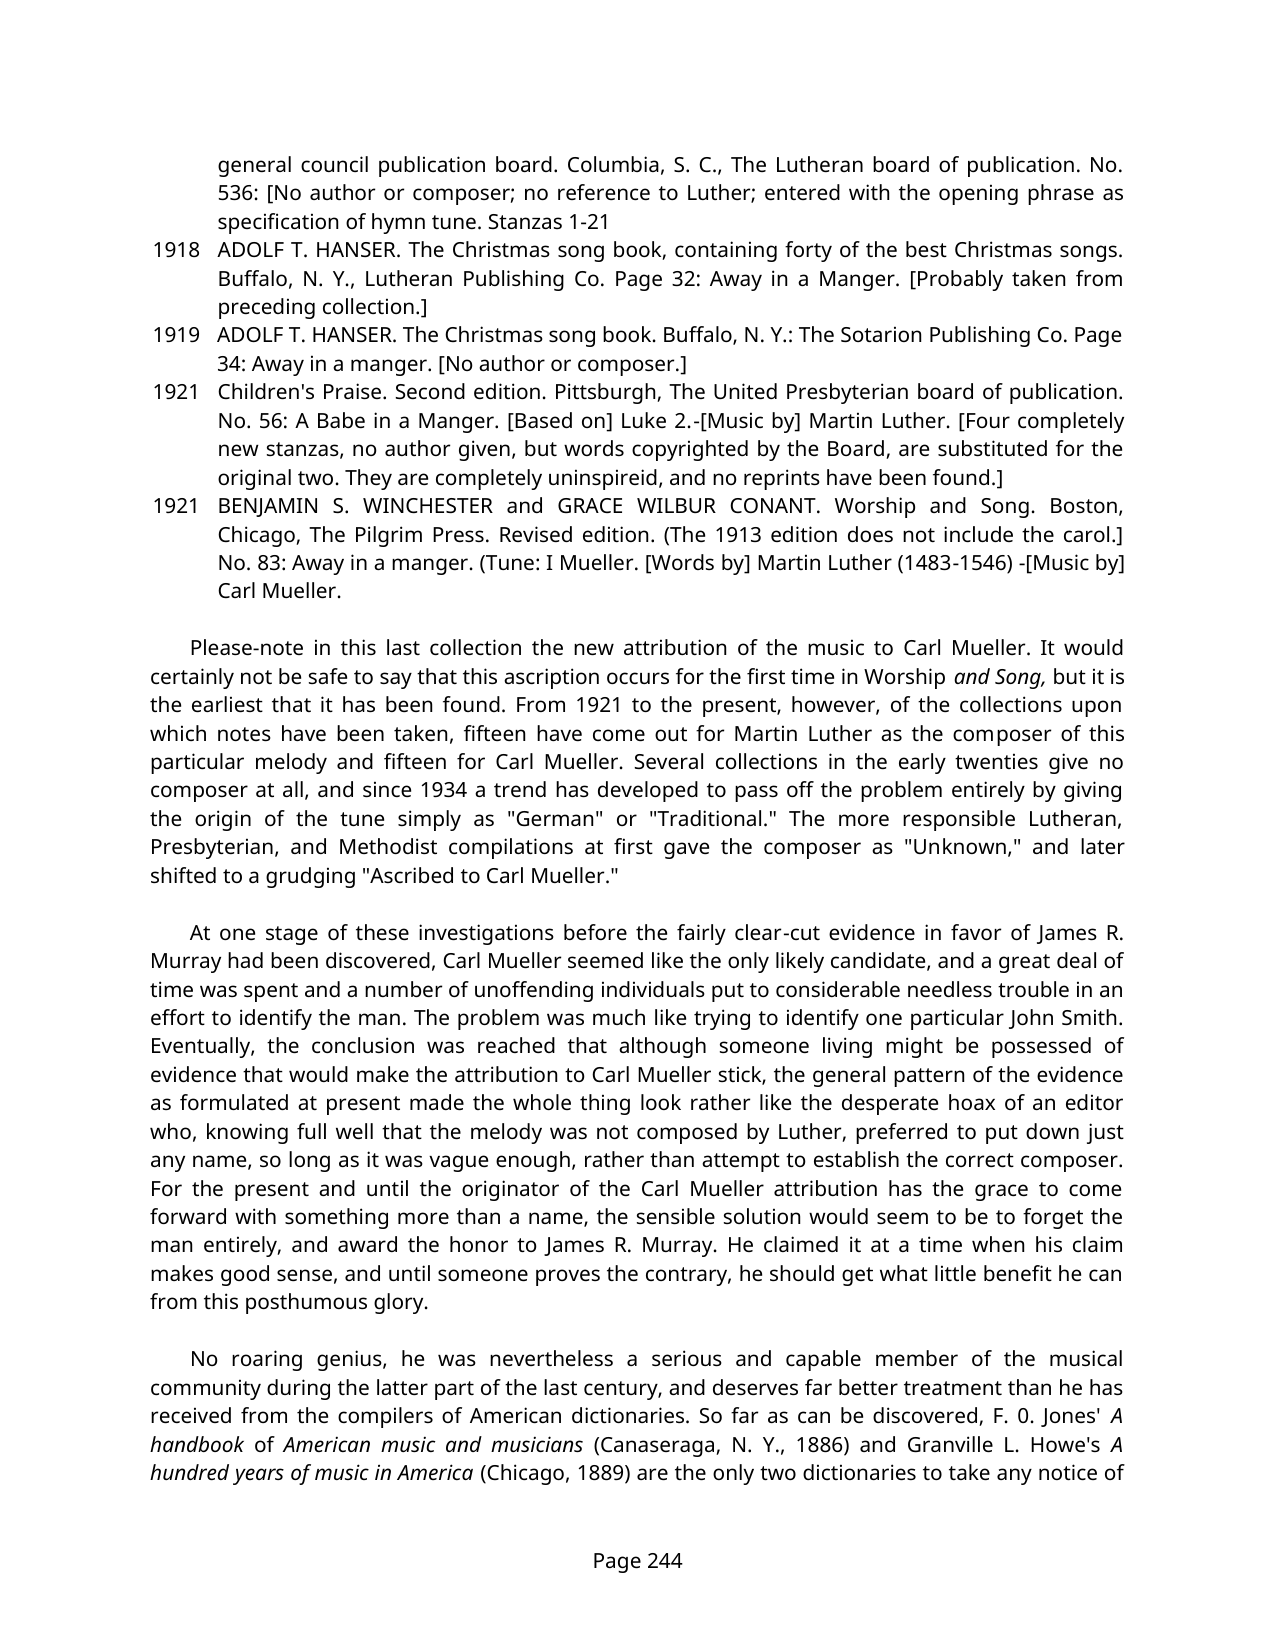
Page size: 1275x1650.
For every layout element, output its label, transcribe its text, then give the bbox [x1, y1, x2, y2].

text 1921 BENJAMIN S. WINCHESTER and GRACE WILBUR CONANT. Worship and Song. Boston, Chicago, The Pilgrim Press. Revised edition. (The 1913 edition does not include the carol.] No. 83: Away in a manger. (Tune: I Mueller. [Words by] Martin Luther (1483‑1546) ‑[Music by] Carl Mueller. [152, 491, 1125, 605]
text 1921 Children's Praise. Second edition. Pittsburgh, The United Presbyterian board of publication. No. 56: A Babe in a Manger. [Based on] Luke 2.‑[Music by] Martin Luther. [Four completely new stanzas, no author given, but words copyrighted by the Board, are substituted for the original two. They are com­pletely uninspireid, and no reprints have been found.] [152, 377, 1125, 491]
text 1918 ADOLF T. HANSER. The Christmas song book, containing forty of the best Christmas songs. Buffalo, N. Y., Lutheran Publishing Co. Page 32: Away in a Manger. [Probably taken from preceding collection.] [152, 235, 1125, 321]
text No roaring genius, he was nevertheless a serious and capable member of the musical community during the latter part of the last century, and deserves far better treatment than he has received from the compilers of American dictionaries. So far as can be discovered, F. 0. Jones' A handbook of American music and musicians (Canaseraga, N. Y., 1886) and Granville L. Howe's A hundred years of music in America (Chicago, 1889) are the only two dictionaries to take any notice of [150, 1344, 1125, 1487]
text general council publication board. Columbia, S. C., The Lutheran board of publication. No. 536: [No author or com­poser; no reference to Luther; entered with the opening phrase as specification of hymn tune. Stanzas 1‑21 [152, 150, 1125, 235]
text Please‑note in this last collection the new attribution of the music to Carl Mueller. It would certainly not be safe to say that this ascription occurs for the first time in Worship and Song, but it is the earliest that it has been found. From 1921 to the present, however, of the collections upon which notes have been taken, fifteen have come out for Martin Luther as the com­poser of this particular melody and fifteen for Carl Mueller. Several collections in the early twenties give no composer at all, and since 1934 a trend has developed to pass off the problem entirely by giving the origin of the tune simply as "German" or "Traditional." The more responsible Lutheran, Presbyterian, and Methodist compilations at first gave the composer as "Un­known," and later shifted to a grudging "Ascribed to Carl Mueller." [150, 633, 1125, 889]
text At one stage of these investigations before the fairly clear‑cut evidence in favor of James R. Murray had been discovered, Carl Mueller seemed like the only likely candidate, and a great deal of time was spent and a number of unoffending individuals put to considerable needless trouble in an effort to identify the man. The problem was much like trying to identify one particular John Smith. Eventually, the conclusion was reached that although someone living might be possessed of evidence that would make the attribution to Carl Mueller stick, the general pattern of the evidence as formulated at present made the whole thing look rather like the desperate hoax of an editor who, knowing full well that the melody was not composed by Luther, preferred to put down just any name, so long as it was vague enough, rather than attempt to establish the correct composer. For the present and until the originator of the Carl Mueller attribution has the grace to come forward with something more than a name, the sensible solution would seem to be to forget the man entirely, and award the honor to James R. Murray. He claimed it at a time when his claim makes good sense, and until someone proves the contrary, he should get what little benefit he can from this posthumous glory. [150, 918, 1125, 1316]
text 1919 ADOLF T. HANSER. The Christmas song book. Buffalo, N. Y.: The Sotarion Publishing Co. Page 34: Away in a manger. [No author or composer.] [152, 321, 1125, 377]
